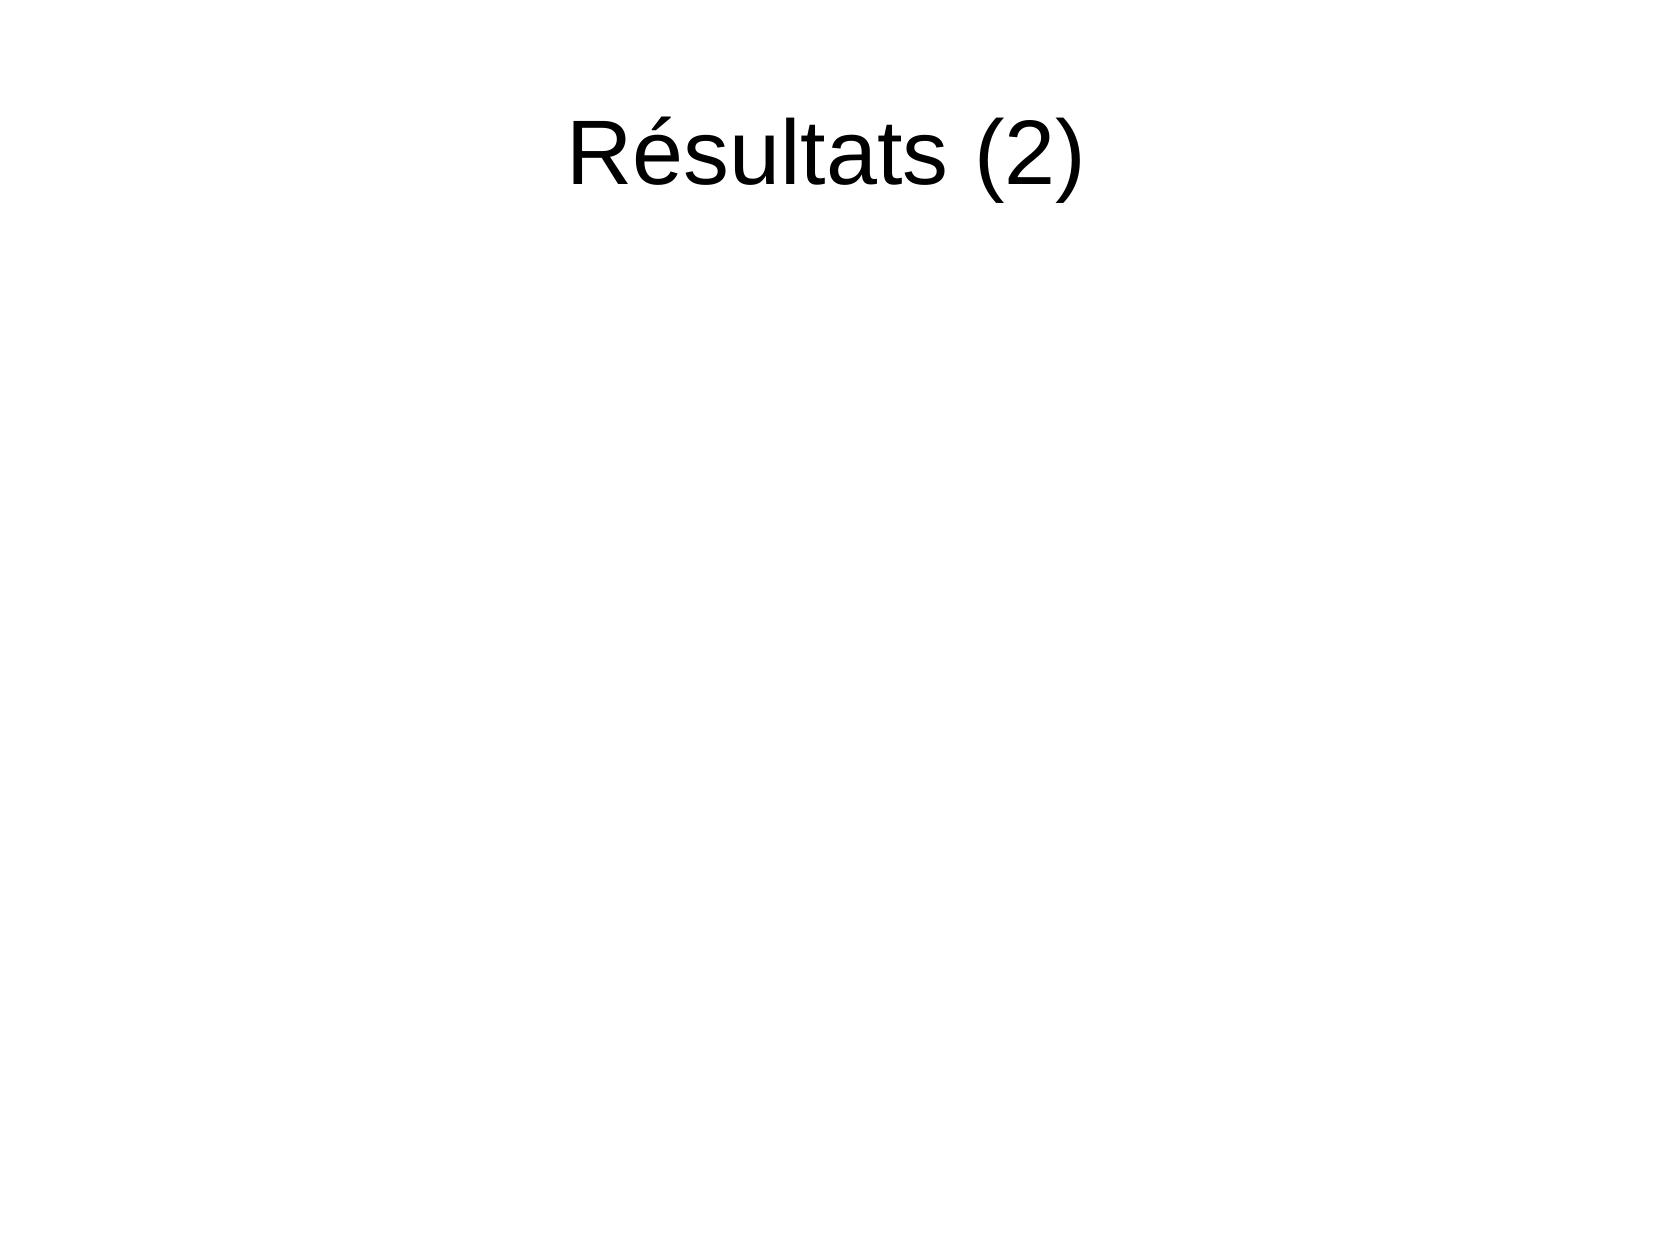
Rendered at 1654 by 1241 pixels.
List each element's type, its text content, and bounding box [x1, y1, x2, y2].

title Résultats (2) [82, 49, 1571, 257]
